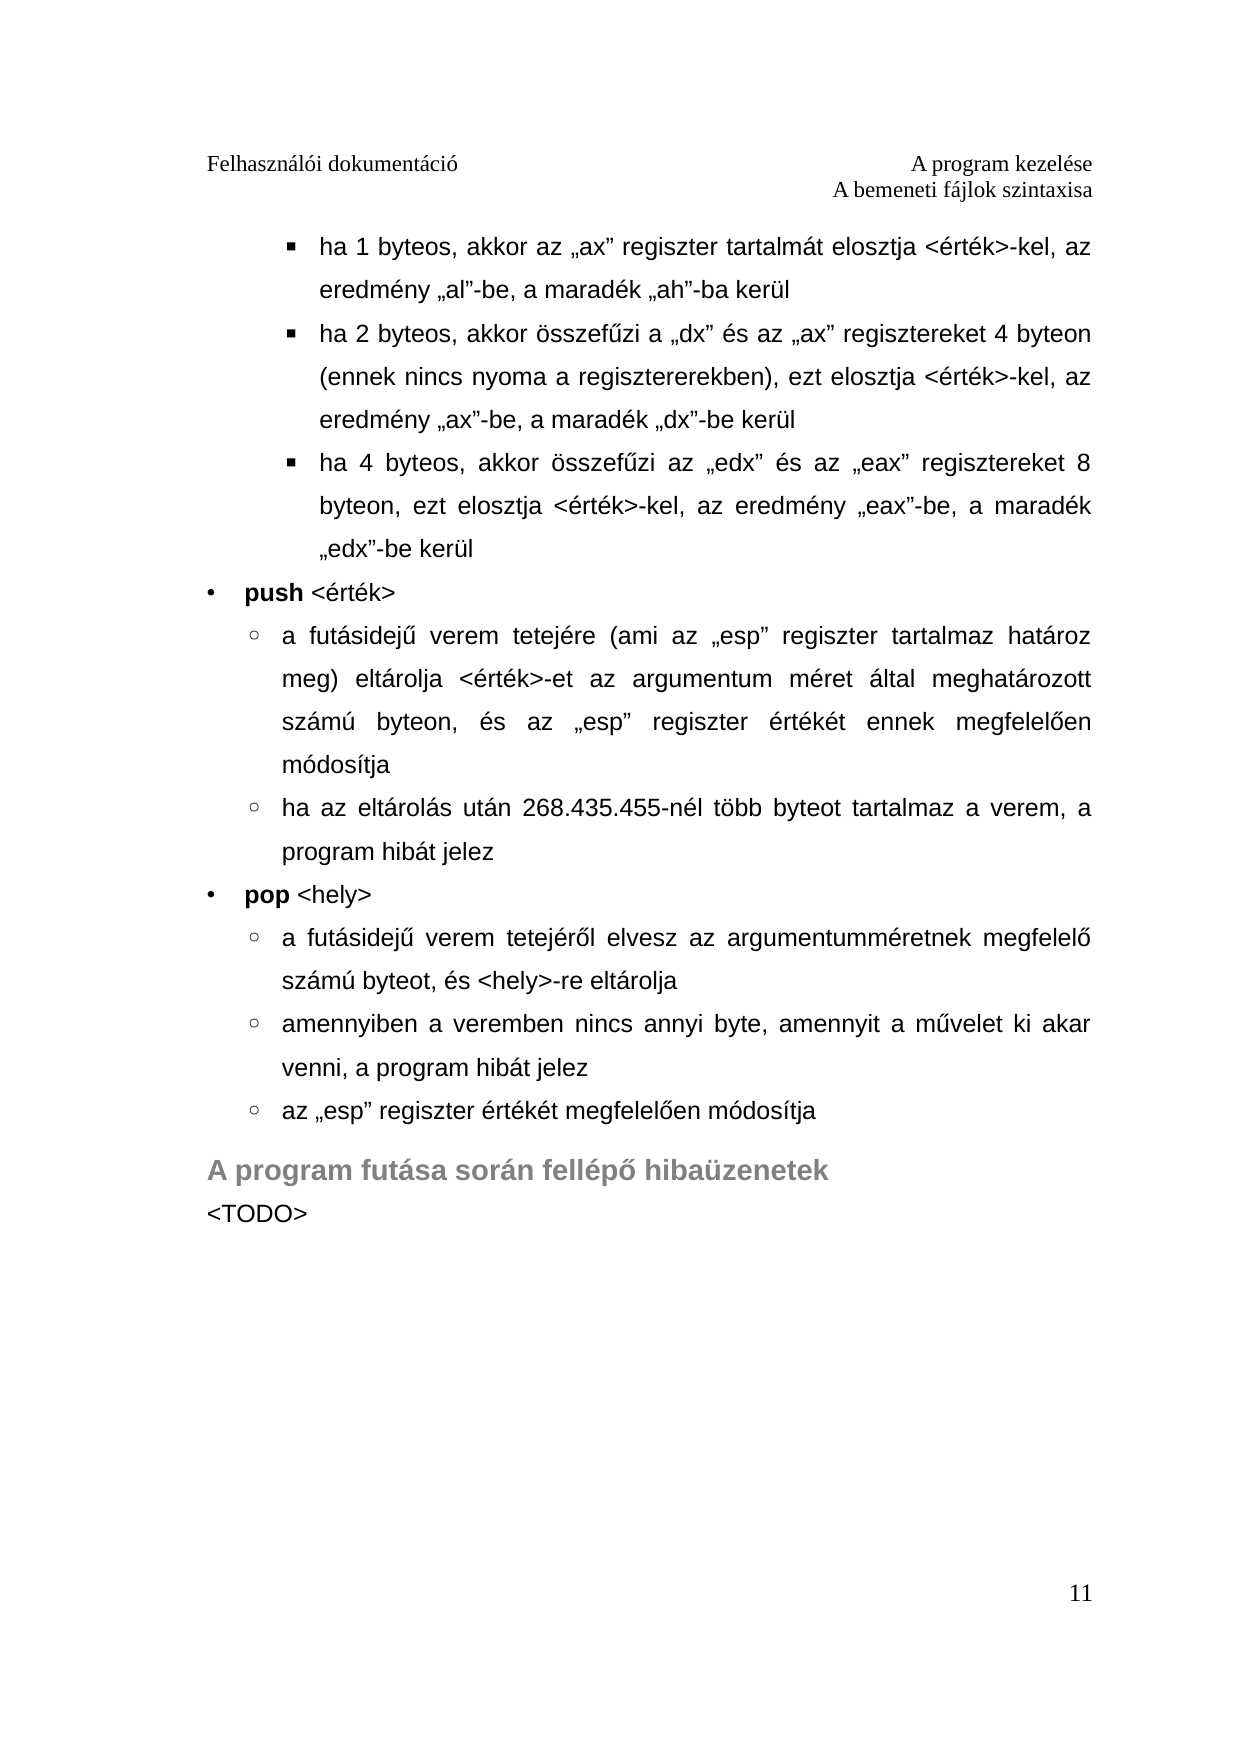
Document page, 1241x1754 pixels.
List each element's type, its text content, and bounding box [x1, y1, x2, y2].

subtitle A program futása során fellépő hibaüzenetek [207, 1153, 1093, 1187]
list ha 2 byteos, akkor összefűzi a „dx” és az „ax” regisztereket 4 byteon (ennek nincs nyoma a regisztererekben), ezt elosztja <érték>-kel, az eredmény „ax”-be, a maradék „dx”-be kerül [282, 318, 1093, 434]
text <TODO> [207, 1199, 1093, 1228]
list ha 4 byteos, akkor összefűzi az „edx” és az „eax” regisztereket 8 byteon, ezt elosztja <érték>-kel, az eredmény „eax”-be, a maradék „edx”-be kerül [282, 448, 1093, 563]
list a futásidejű verem tetejére (ami az „esp” regiszter tartalmaz határoz meg) eltárolja <érték>-et az argumentum méret által meghatározott számú byteon, és az „esp” regiszter értékét ennek megfelelően módosítja [244, 621, 1093, 779]
list push <érték> [207, 577, 1093, 606]
list ha 1 byteos, akkor az „ax” regiszter tartalmát elosztja <érték>-kel, az eredmény „al”-be, a maradék „ah”-ba kerül [282, 232, 1093, 304]
list amennyiben a veremben nincs annyi byte, amennyit a művelet ki akar venni, a program hibát jelez [244, 1009, 1093, 1081]
list ha az eltárolás után 268.435.455-nél több byteot tartalmaz a verem, a program hibát jelez [244, 793, 1093, 865]
list az „esp” regiszter értékét megfelelően módosítja [244, 1096, 1093, 1124]
list a futásidejű verem tetejéről elvesz az argumentumméretnek megfelelő számú byteot, és <hely>-re eltárolja [244, 923, 1093, 995]
list pop <hely> [207, 880, 1093, 908]
